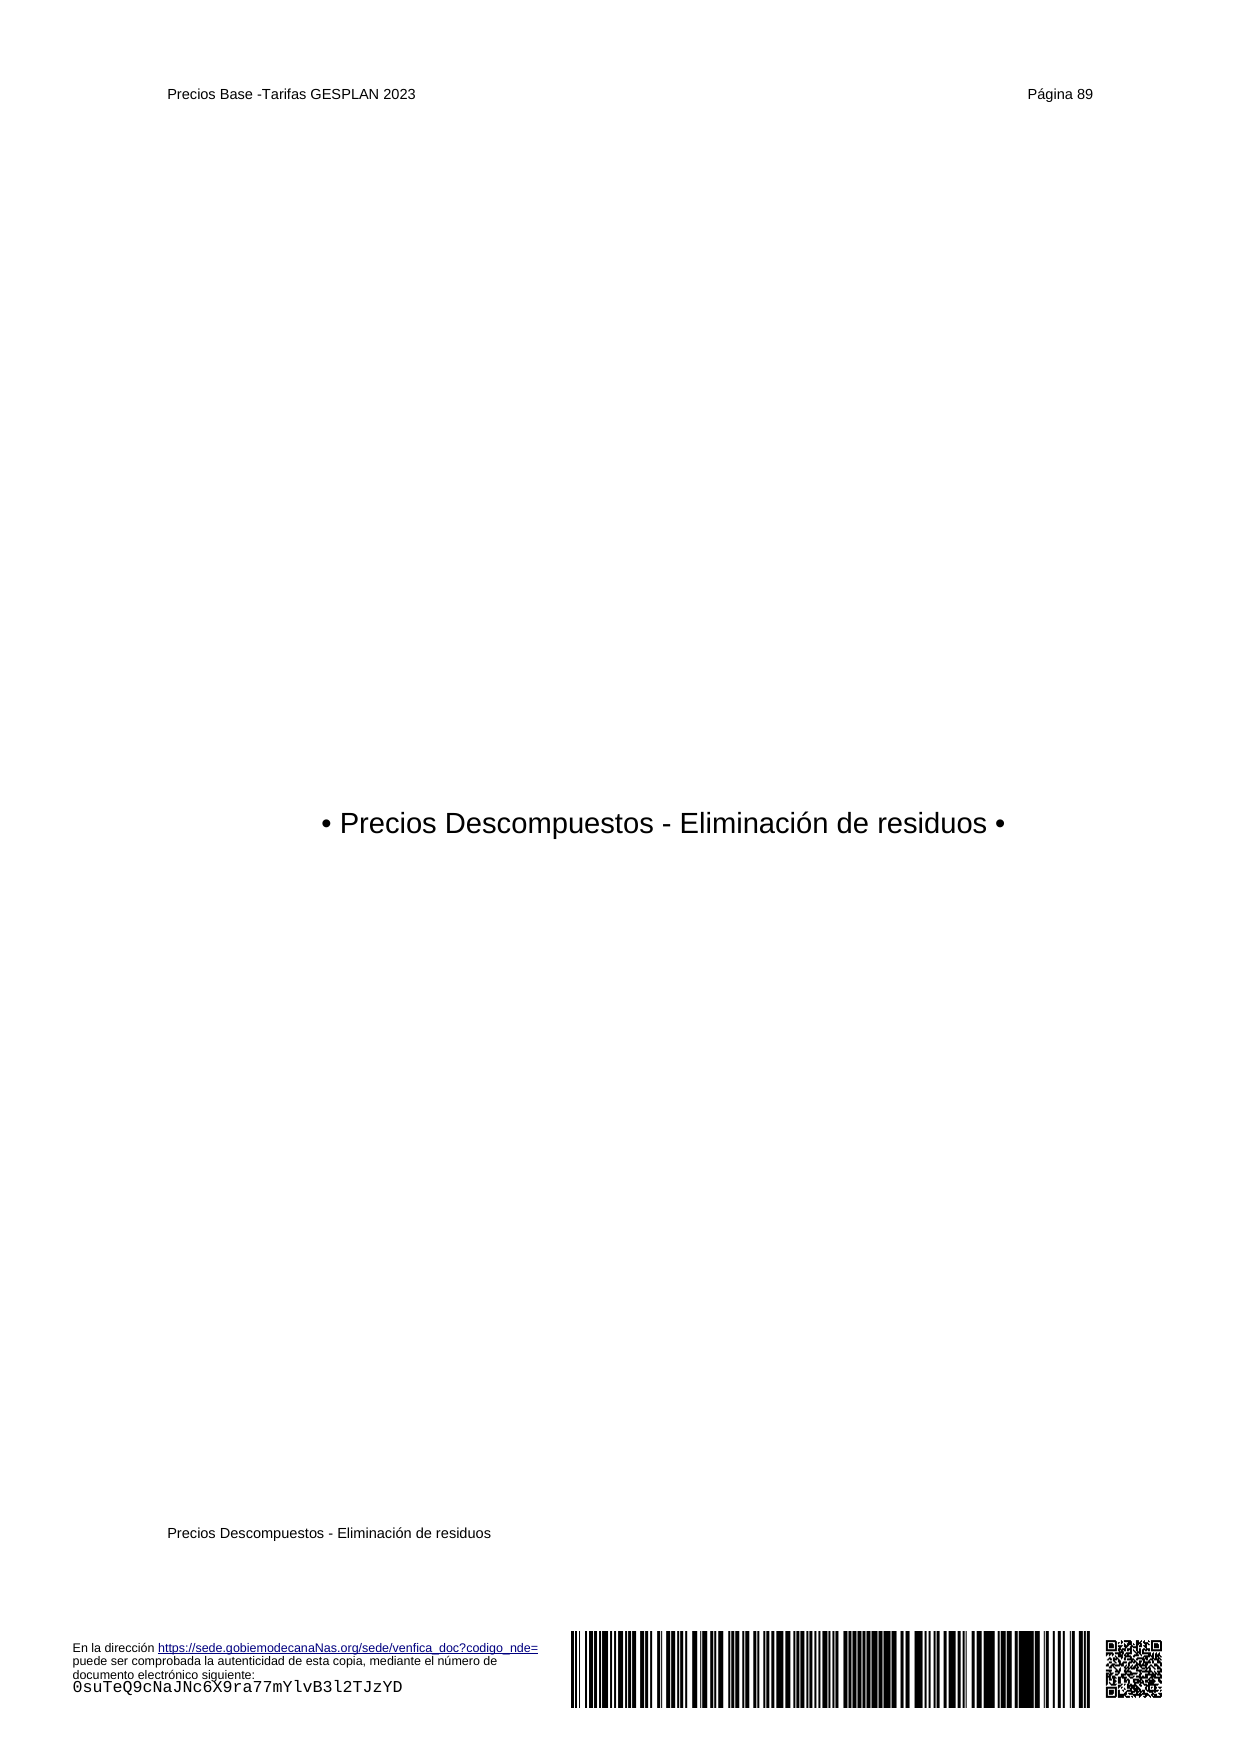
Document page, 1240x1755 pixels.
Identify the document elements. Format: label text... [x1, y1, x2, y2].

text En la dirección https://sede.gobiemodecanaNas.org/sede/venfica_doc?codigo_nde= puede ser comprobada la autenticidad de esta copia, mediante el número de documento electrónico siguiente: 0suTeQ9cNaJNc6X9ra77mYlvB3l2TJzYD [72, 1641, 542, 1695]
picture [571, 1631, 1168, 1708]
subtitle • Precios Descompuestos - Eliminación de residuos • [167, 810, 1006, 839]
text Precios Base -Tarifas GESPLAN 2023 [167, 88, 442, 102]
text Precios Descompuestos - Eliminación de residuos [167, 1526, 1006, 1541]
text Página 89 [1027, 88, 1101, 102]
